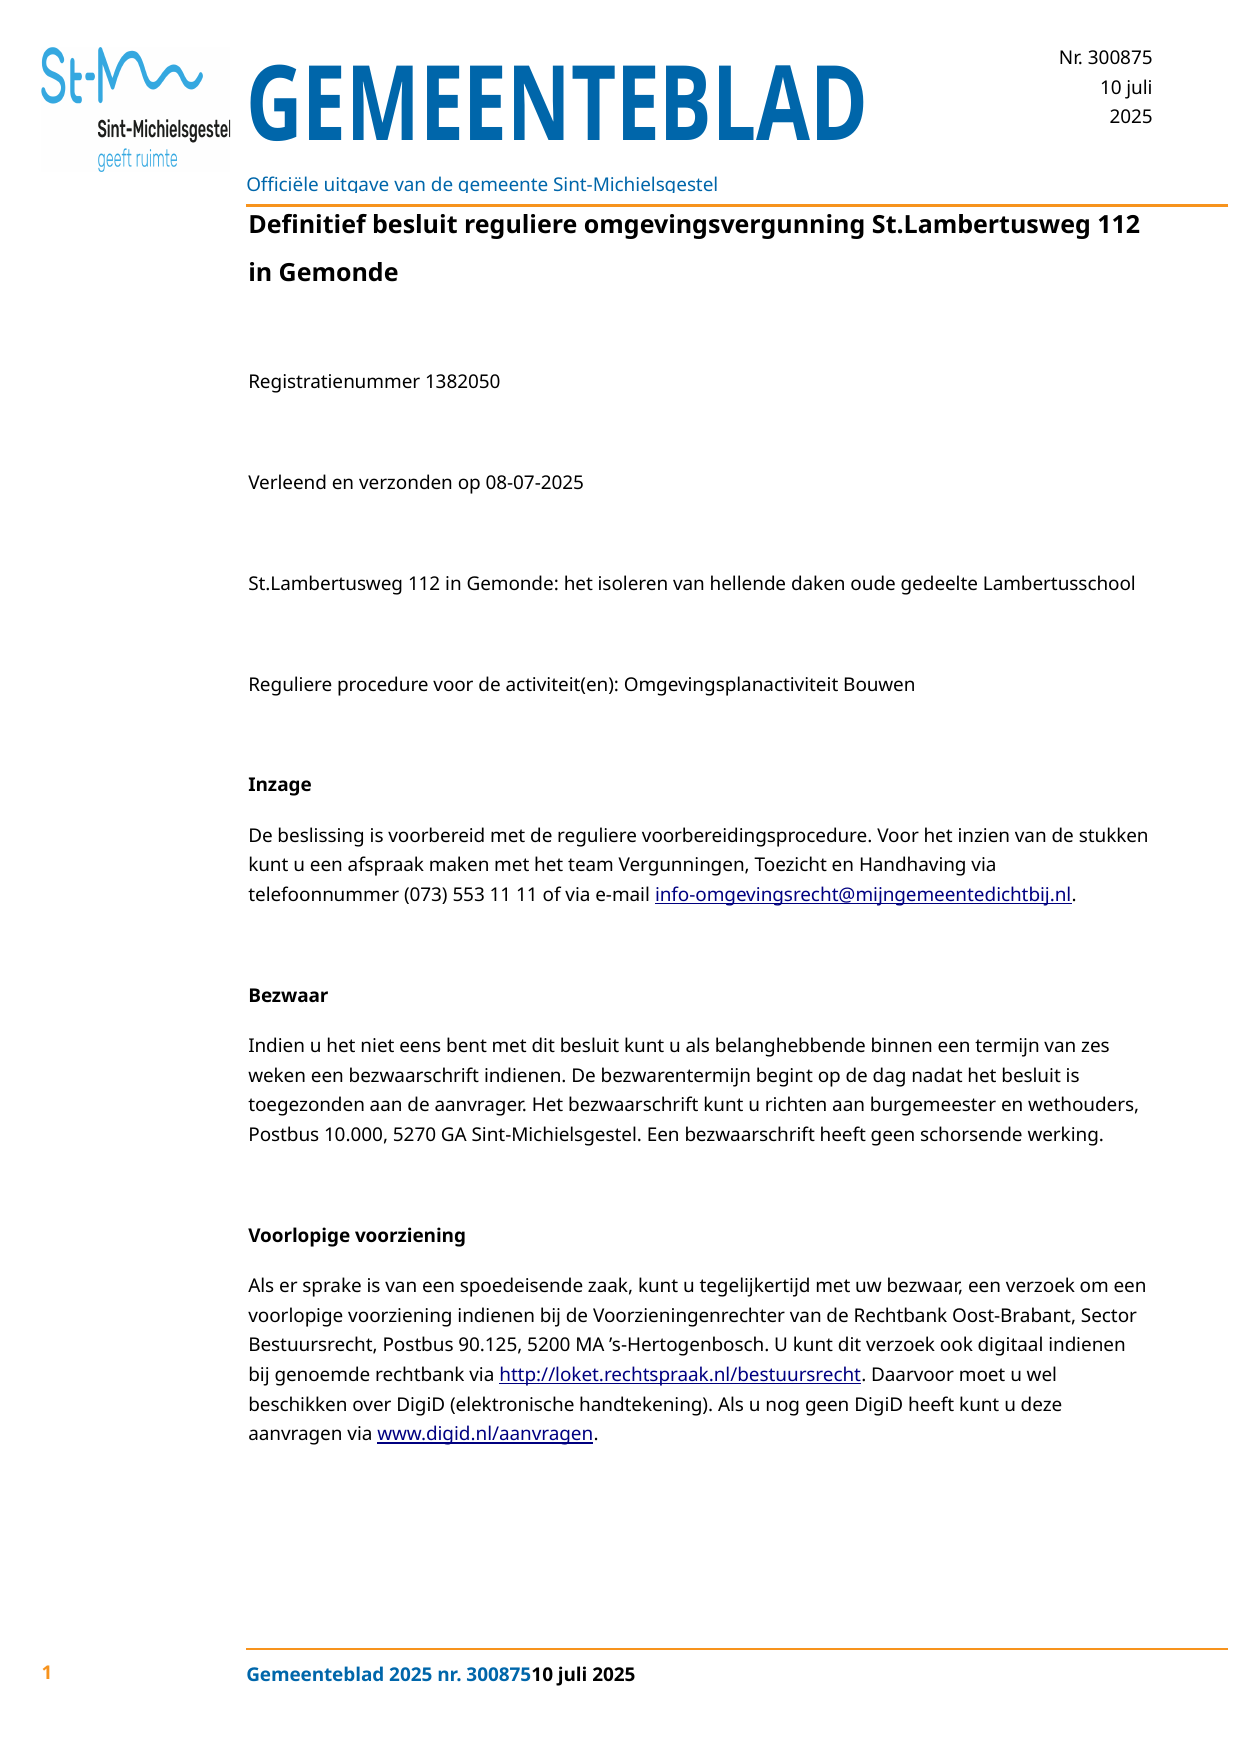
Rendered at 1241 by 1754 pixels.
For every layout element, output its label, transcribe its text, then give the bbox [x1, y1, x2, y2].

text Verleend en verzonden op 08-07-2025 [248, 469, 1152, 495]
text Registratienummer 1382050 [248, 368, 1152, 394]
text Als er sprake is van een spoedeisende zaak, kunt u tegelijkertijd met uw bezwaar, een verzoek om een voorlopige voorziening indienen bij de Voorzieningenrechter van de Rechtbank Oost-Brabant, Sector Bestuursrecht, Postbus 90.125, 5200 MA ’s-Hertogenbosch. U kunt dit verzoek ook digitaal indienen bij genoemde rechtbank via http://loket.rechtspraak.nl/bestuursrecht. Daarvoor moet u wel beschikken over DigiD (elektronische handtekening). Als u nog geen DigiD heeft kunt u deze aanvragen via www.digid.nl/aanvragen. [248, 1272, 1152, 1446]
text Definitief besluit reguliere omgevingsvergunning St.Lambertusweg 112 in Gemonde [248, 207, 1152, 288]
text Voorlopige voorziening [248, 1222, 1152, 1248]
picture [41, 47, 231, 172]
text St.Lambertusweg 112 in Gemonde: het isoleren van hellende daken oude gedeelte Lambertusschool [248, 570, 1152, 596]
text Indien u het niet eens bent met dit besluit kunt u als belanghebbende binnen een termijn van zes weken een bezwaarschrift indienen. De bezwarentermijn begint op de dag nadat het besluit is toegezonden aan de aanvrager. Het bezwaarschrift kunt u richten aan burgemeester en wethouders, Postbus 10.000, 5270 GA Sint-Michielsgestel. Een bezwaarschrift heeft geen schorsende werking. [248, 1032, 1152, 1147]
text De beslissing is voorbereid met de reguliere voorbereidingsprocedure. Voor het inzien van de stukken kunt u een afspraak maken met het team Vergunningen, Toezicht en Handhaving via telefoonnummer (073) 553 11 11 of via e-mail info-omgevingsrecht@mijngemeentedichtbij.nl. [248, 822, 1152, 907]
text Bezwaar [248, 982, 1152, 1008]
text Inzage [248, 772, 1152, 797]
text Reguliere procedure voor de activiteit(en): Omgevingsplanactiviteit Bouwen [248, 671, 1152, 697]
